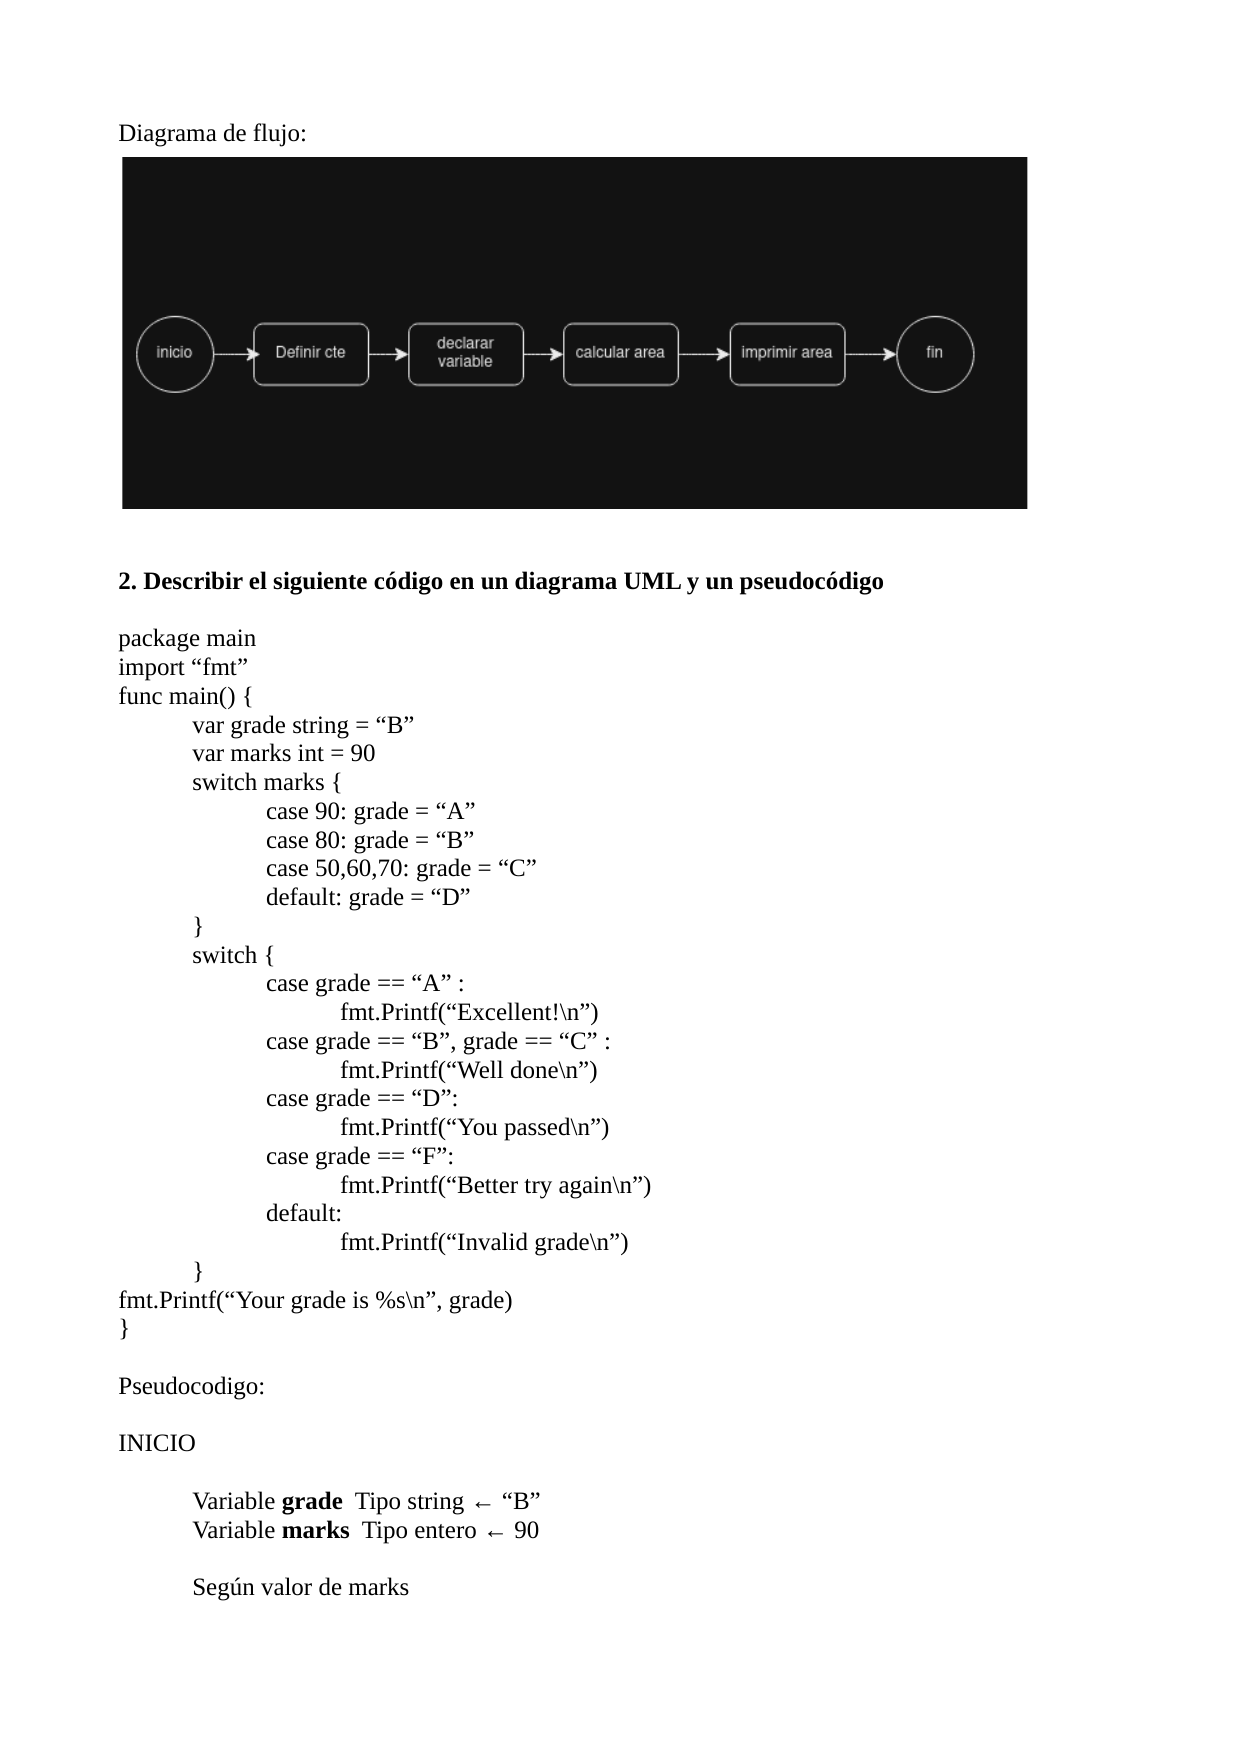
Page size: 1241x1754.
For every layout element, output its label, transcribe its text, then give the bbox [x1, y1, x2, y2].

text switch marks { [118, 767, 1122, 796]
text fmt.Printf(“Better try again\n”) [118, 1170, 1122, 1198]
text default: [118, 1198, 1122, 1227]
text Según valor de marks [118, 1572, 1122, 1601]
text Pseudocodigo: [118, 1371, 1122, 1400]
text case grade == “B”, grade == “C” : [118, 1026, 1122, 1055]
text Variable grade Tipo string ← “B” [118, 1486, 1122, 1515]
text case 90: grade = “A” [118, 796, 1122, 825]
text case 50,60,70: grade = “C” [118, 853, 1122, 882]
picture [122, 157, 1028, 509]
text func main() { [118, 681, 1122, 710]
text INICIO [118, 1428, 1122, 1457]
text fmt.Printf(“You passed\n”) [118, 1112, 1122, 1141]
text fmt.Printf(“Your grade is %s\n”, grade) [118, 1285, 1122, 1313]
text } [118, 1256, 1122, 1285]
text fmt.Printf(“Excellent!\n”) [118, 997, 1122, 1026]
text fmt.Printf(“Invalid grade\n”) [118, 1227, 1122, 1256]
text import “fmt” [118, 652, 1122, 681]
text } [118, 1313, 1122, 1342]
text case 80: grade = “B” [118, 825, 1122, 853]
text Diagrama de flujo: [118, 118, 1122, 147]
text case grade == “F”: [118, 1141, 1122, 1170]
text fmt.Printf(“Well done\n”) [118, 1055, 1122, 1083]
text default: grade = “D” [118, 882, 1122, 911]
text case grade == “D”: [118, 1083, 1122, 1112]
text var grade string = “B” [118, 710, 1122, 738]
text Variable marks Tipo entero ← 90 [118, 1515, 1122, 1543]
text package main [118, 623, 1122, 652]
text 2. Describir el siguiente código en un diagrama UML y un pseudocódigo [118, 566, 1122, 595]
text var marks int = 90 [118, 738, 1122, 767]
text } [118, 911, 1122, 940]
text case grade == “A” : [118, 968, 1122, 997]
text switch { [118, 940, 1122, 968]
